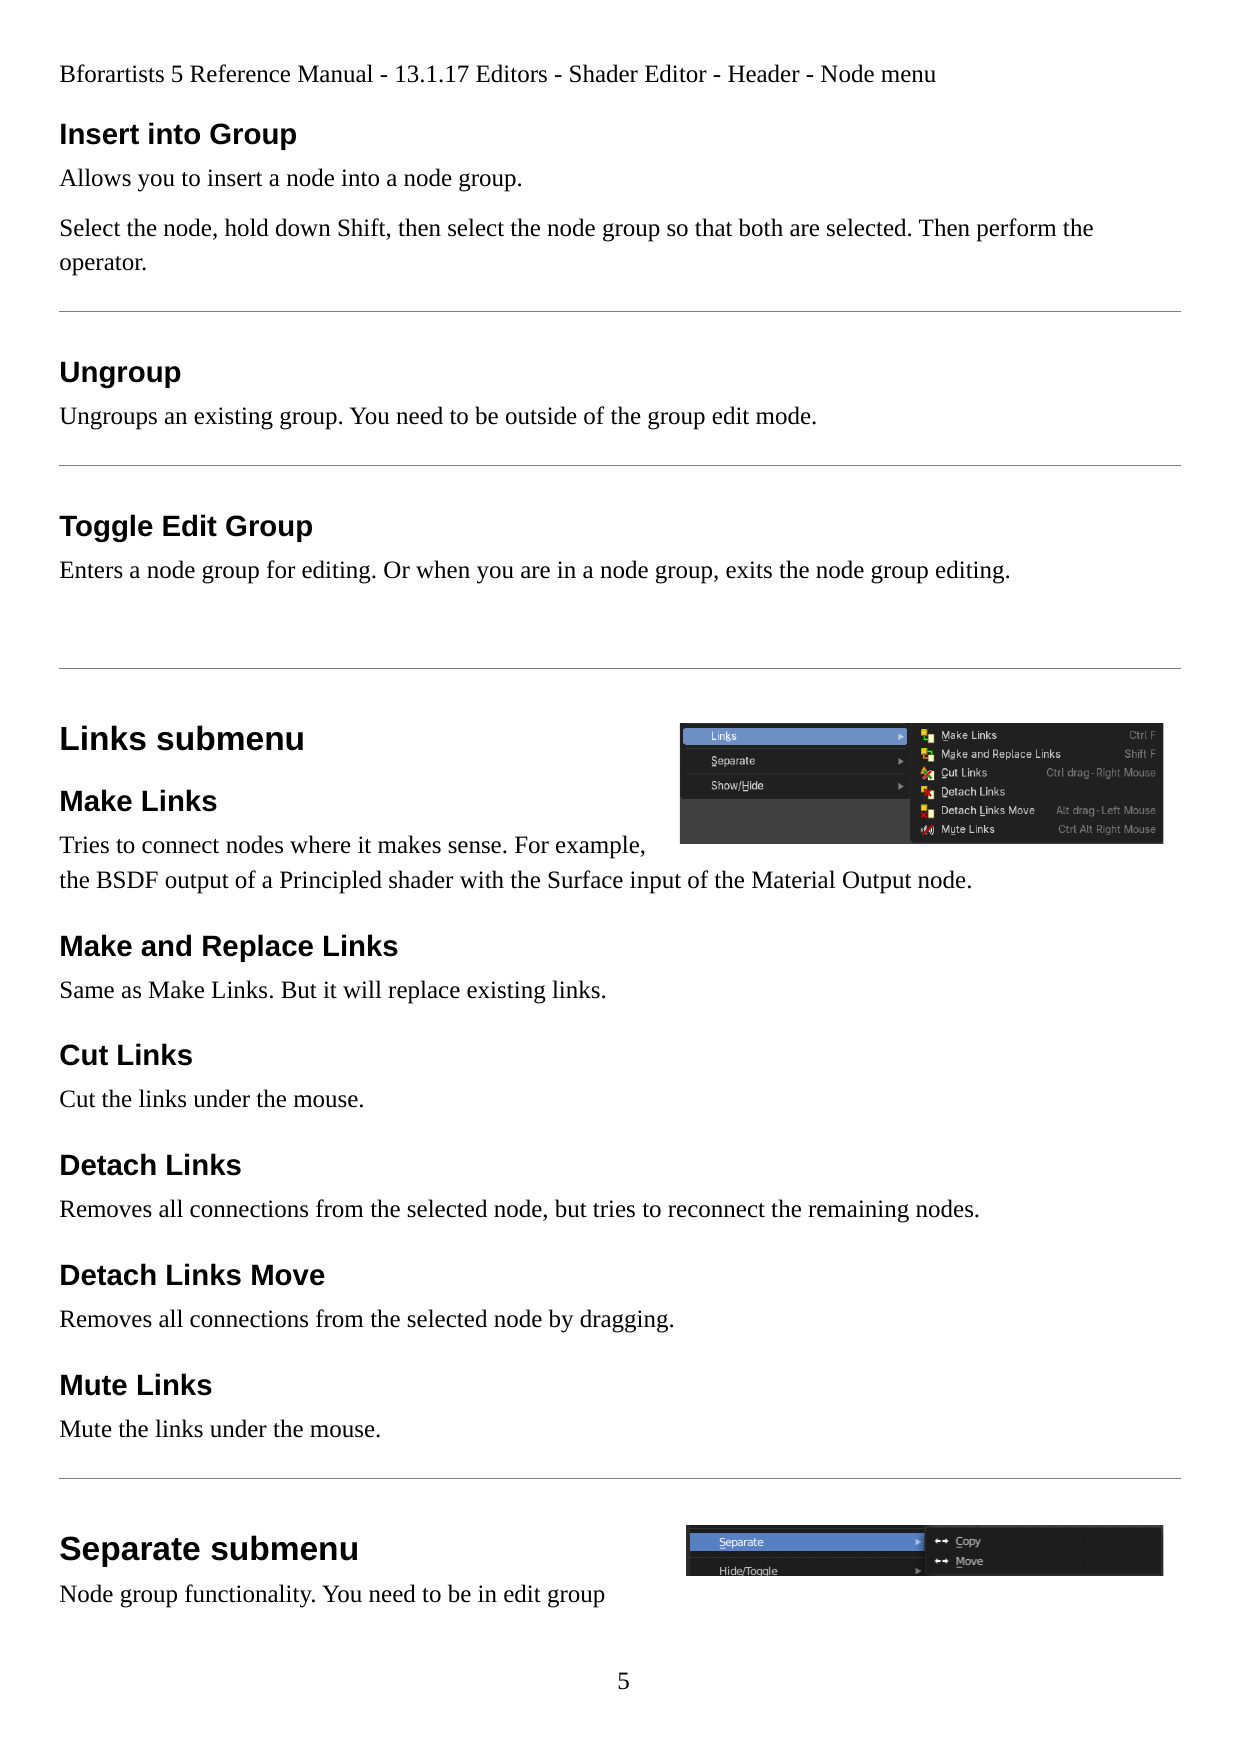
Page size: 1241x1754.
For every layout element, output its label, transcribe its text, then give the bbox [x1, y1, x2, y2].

text Allows you to insert a node into a node group. [59, 163, 1181, 192]
text Removes all connections from the selected node, but tries to reconnect the remaining nodes. [59, 1194, 1181, 1223]
subtitle [1164, 1528, 1181, 1567]
text Cut the links under the mouse. [59, 1084, 1181, 1113]
subtitle Make Links [59, 784, 679, 818]
subtitle Detach Links [59, 1148, 1181, 1182]
subtitle Links submenu [59, 718, 1181, 757]
subtitle Mute Links [59, 1368, 1181, 1402]
text Tries to connect nodes where it makes sense. For example, the BSDF output of a Principled shader with the Surface input of the Material Output node. [59, 830, 1181, 893]
subtitle Make and Replace Links [59, 928, 1181, 962]
text Select the node, hold down Shift, then select the node group so that both are selected. Then perform the operator. [59, 213, 1181, 276]
text Removes all connections from the selected node by dragging. [59, 1304, 1181, 1333]
picture [679, 723, 1164, 844]
subtitle Cut Links [59, 1038, 1181, 1072]
subtitle Detach Links Move [59, 1258, 1181, 1292]
subtitle Separate submenu [59, 1528, 686, 1567]
subtitle [1164, 784, 1181, 818]
subtitle Insert into Group [59, 117, 1181, 151]
text Ungroups an existing group. You need to be outside of the group edit mode. [59, 401, 1181, 430]
text Enters a node group for editing. Or when you are in a node group, exits the node group editing. [59, 555, 1181, 584]
text Node group functionality. You need to be in edit group [59, 1579, 1181, 1608]
text Same as Make Links. But it will replace existing links. [59, 975, 1181, 1003]
picture [686, 1525, 1164, 1576]
subtitle Ungroup [59, 355, 1181, 389]
subtitle Toggle Edit Group [59, 509, 1181, 543]
text Mute the links under the mouse. [59, 1414, 1181, 1443]
